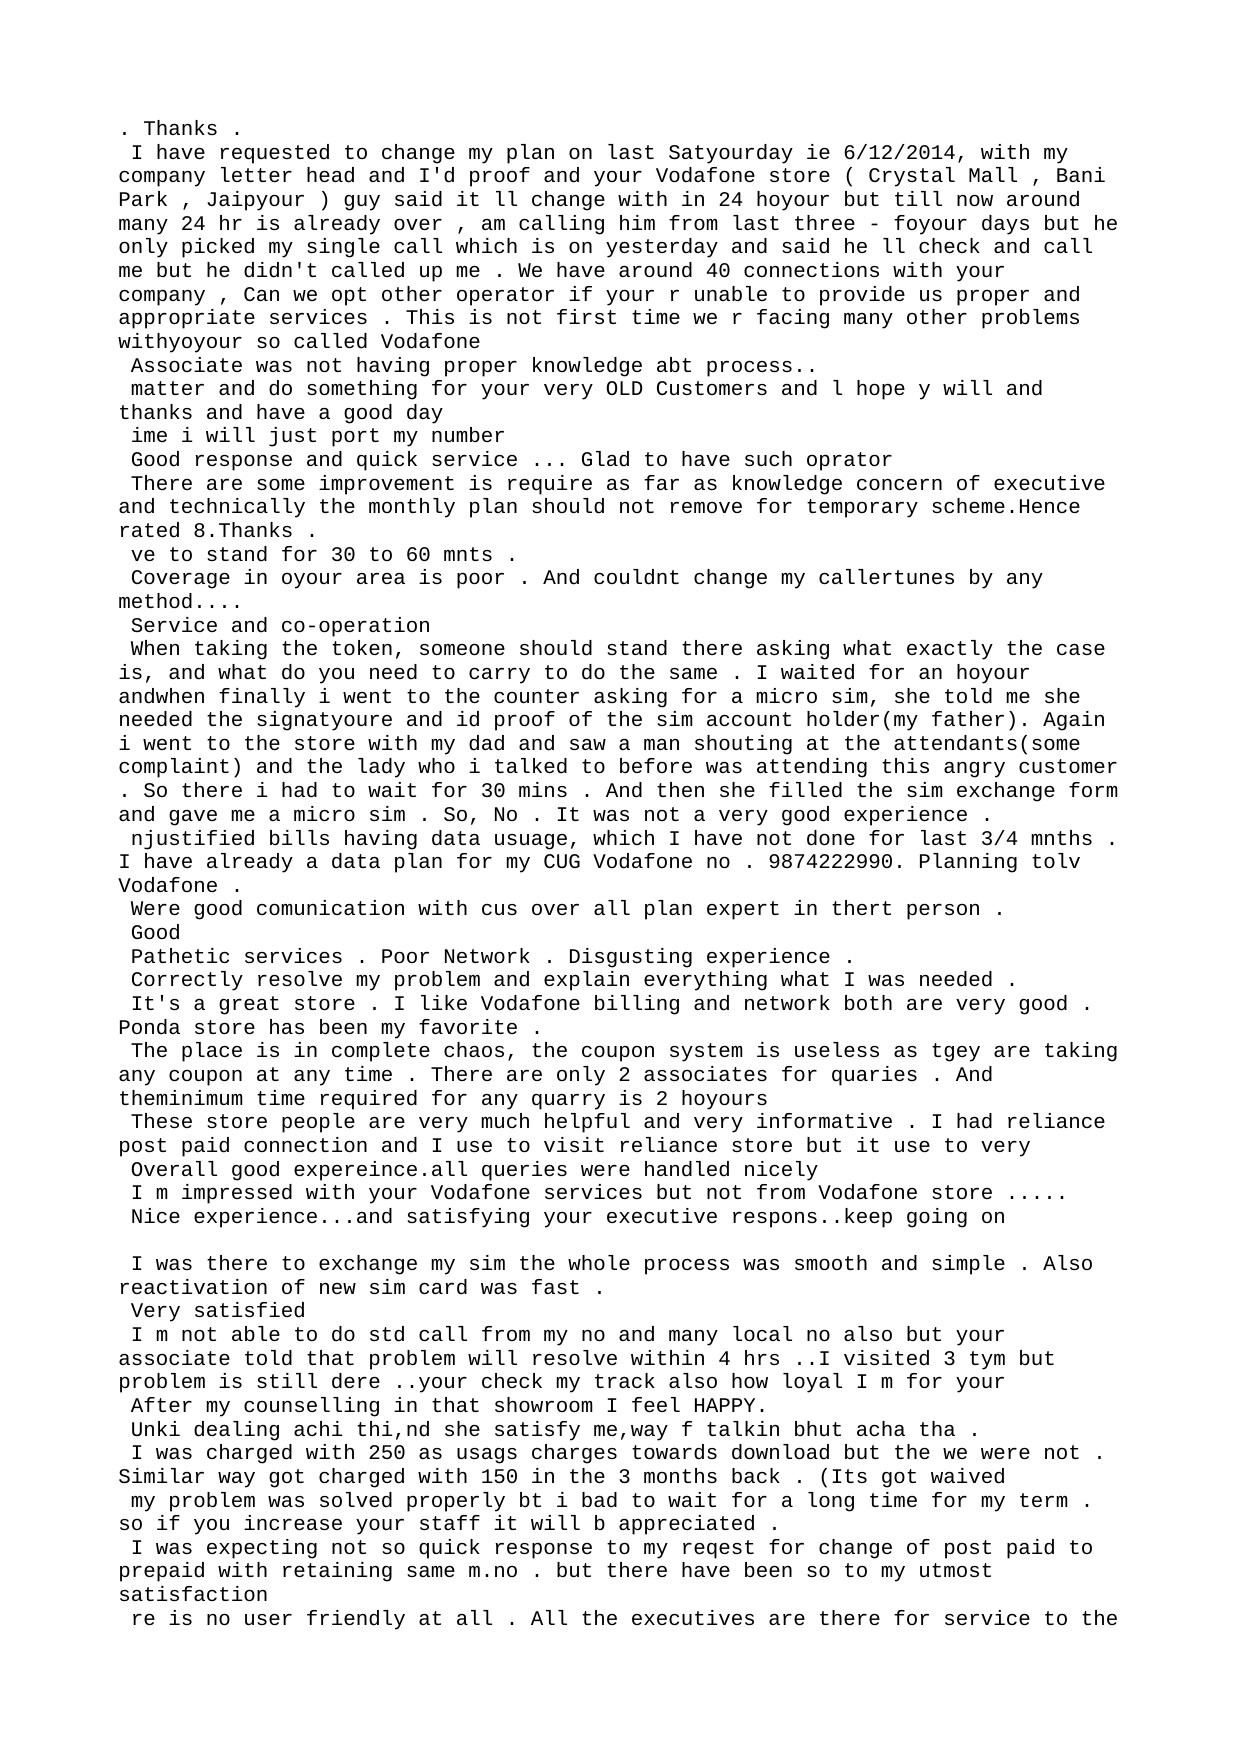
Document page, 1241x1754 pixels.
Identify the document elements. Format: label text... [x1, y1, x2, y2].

text I was expecting not so quick response to my reqest for change of post paid to prepaid with retaining same m.no . but there have been so to my utmost satisfaction [118, 1537, 1122, 1608]
text matter and do something for your very OLD Customers and l hope y will and thanks and have a good day [118, 378, 1122, 426]
text I have requested to change my plan on last Satyourday ie 6/12/2014, with my company letter head and I'd proof and your Vodafone store ( Crystal Mall , Bani Park , Jaipyour ) guy said it ll change with in 24 hoyour but till now around many 24 hr is already over , am calling him from last three - foyour days but he only picked my single call which is on yesterday and said he ll check and call me but he didn't called up me . We have around 40 connections with your company , Can we opt other operator if your r unable to provide us proper and appropriate services . This is not first time we r facing many other problems withyoyour so called Vodafone [118, 142, 1122, 354]
text Unki dealing achi thi,nd she satisfy me,way f talkin bhut acha tha . [118, 1419, 1122, 1442]
text Associate was not having proper knowledge abt process.. [118, 354, 1122, 378]
text Good response and quick service ... Glad to have such oprator [118, 449, 1122, 473]
text After my counselling in that showroom I feel HAPPY. [118, 1395, 1122, 1419]
text ime i will just port my number [118, 426, 1122, 449]
text njustified bills having data usuage, which I have not done for last 3/4 mnths . I have already a data plan for my CUG Vodafone no . 9874222990. Planning tolv Vodafone . [118, 827, 1122, 898]
text Coverage in oyour area is poor . And couldnt change my callertunes by any method.... [118, 567, 1122, 615]
text . Thanks . [118, 118, 1122, 142]
text I m impressed with your Vodafone services but not from Vodafone store ..... [118, 1182, 1122, 1206]
text ve to stand for 30 to 60 mnts . [118, 544, 1122, 567]
text I m not able to do std call from my no and many local no also but your associate told that problem will resolve within 4 hrs ..I visited 3 tym but problem is still dere ..your check my track also how loyal I m for your [118, 1324, 1122, 1395]
text I was there to exchange my sim the whole process was smooth and simple . Also reactivation of new sim card was fast . [118, 1253, 1122, 1300]
text The place is in complete chaos, the coupon system is useless as tgey are taking any coupon at any time . There are only 2 associates for quaries . And theminimum time required for any quarry is 2 hoyours [118, 1040, 1122, 1111]
text Were good comunication with cus over all plan expert in thert person . [118, 898, 1122, 922]
text my problem was solved properly bt i bad to wait for a long time for my term . so if you increase your staff it will b appreciated . [118, 1489, 1122, 1537]
text It's a great store . I like Vodafone billing and network both are very good . Ponda store has been my favorite . [118, 993, 1122, 1040]
text Pathetic services . Poor Network . Disgusting experience . [118, 946, 1122, 969]
text Nice experience...and satisfying your executive respons..keep going on [118, 1206, 1122, 1229]
text Good [118, 922, 1122, 946]
text Very satisfied [118, 1300, 1122, 1324]
text There are some improvement is require as far as knowledge concern of executive and technically the monthly plan should not remove for temporary scheme.Hence rated 8.Thanks . [118, 473, 1122, 544]
text Overall good expereince.all queries were handled nicely [118, 1158, 1122, 1182]
text Correctly resolve my problem and explain everything what I was needed . [118, 969, 1122, 993]
text I was charged with 250 as usags charges towards download but the we were not . Similar way got charged with 150 in the 3 months back . (Its got waived [118, 1442, 1122, 1489]
text When taking the token, someone should stand there asking what exactly the case is, and what do you need to carry to do the same . I waited for an hoyour andwhen finally i went to the counter asking for a micro sim, she told me she needed the signatyoure and id proof of the sim account holder(my father). Again i went to the store with my dad and saw a man shouting at the attendants(some complaint) and the lady who i talked to before was attending this angry customer . So there i had to wait for 30 mins . And then she filled the sim exchange form and gave me a micro sim . So, No . It was not a very good experience . [118, 638, 1122, 827]
text re is no user friendly at all . All the executives are there for service to the [118, 1608, 1122, 1631]
text Service and co-operation [118, 615, 1122, 638]
text These store people are very much helpful and very informative . I had reliance post paid connection and I use to visit reliance store but it use to very [118, 1111, 1122, 1158]
